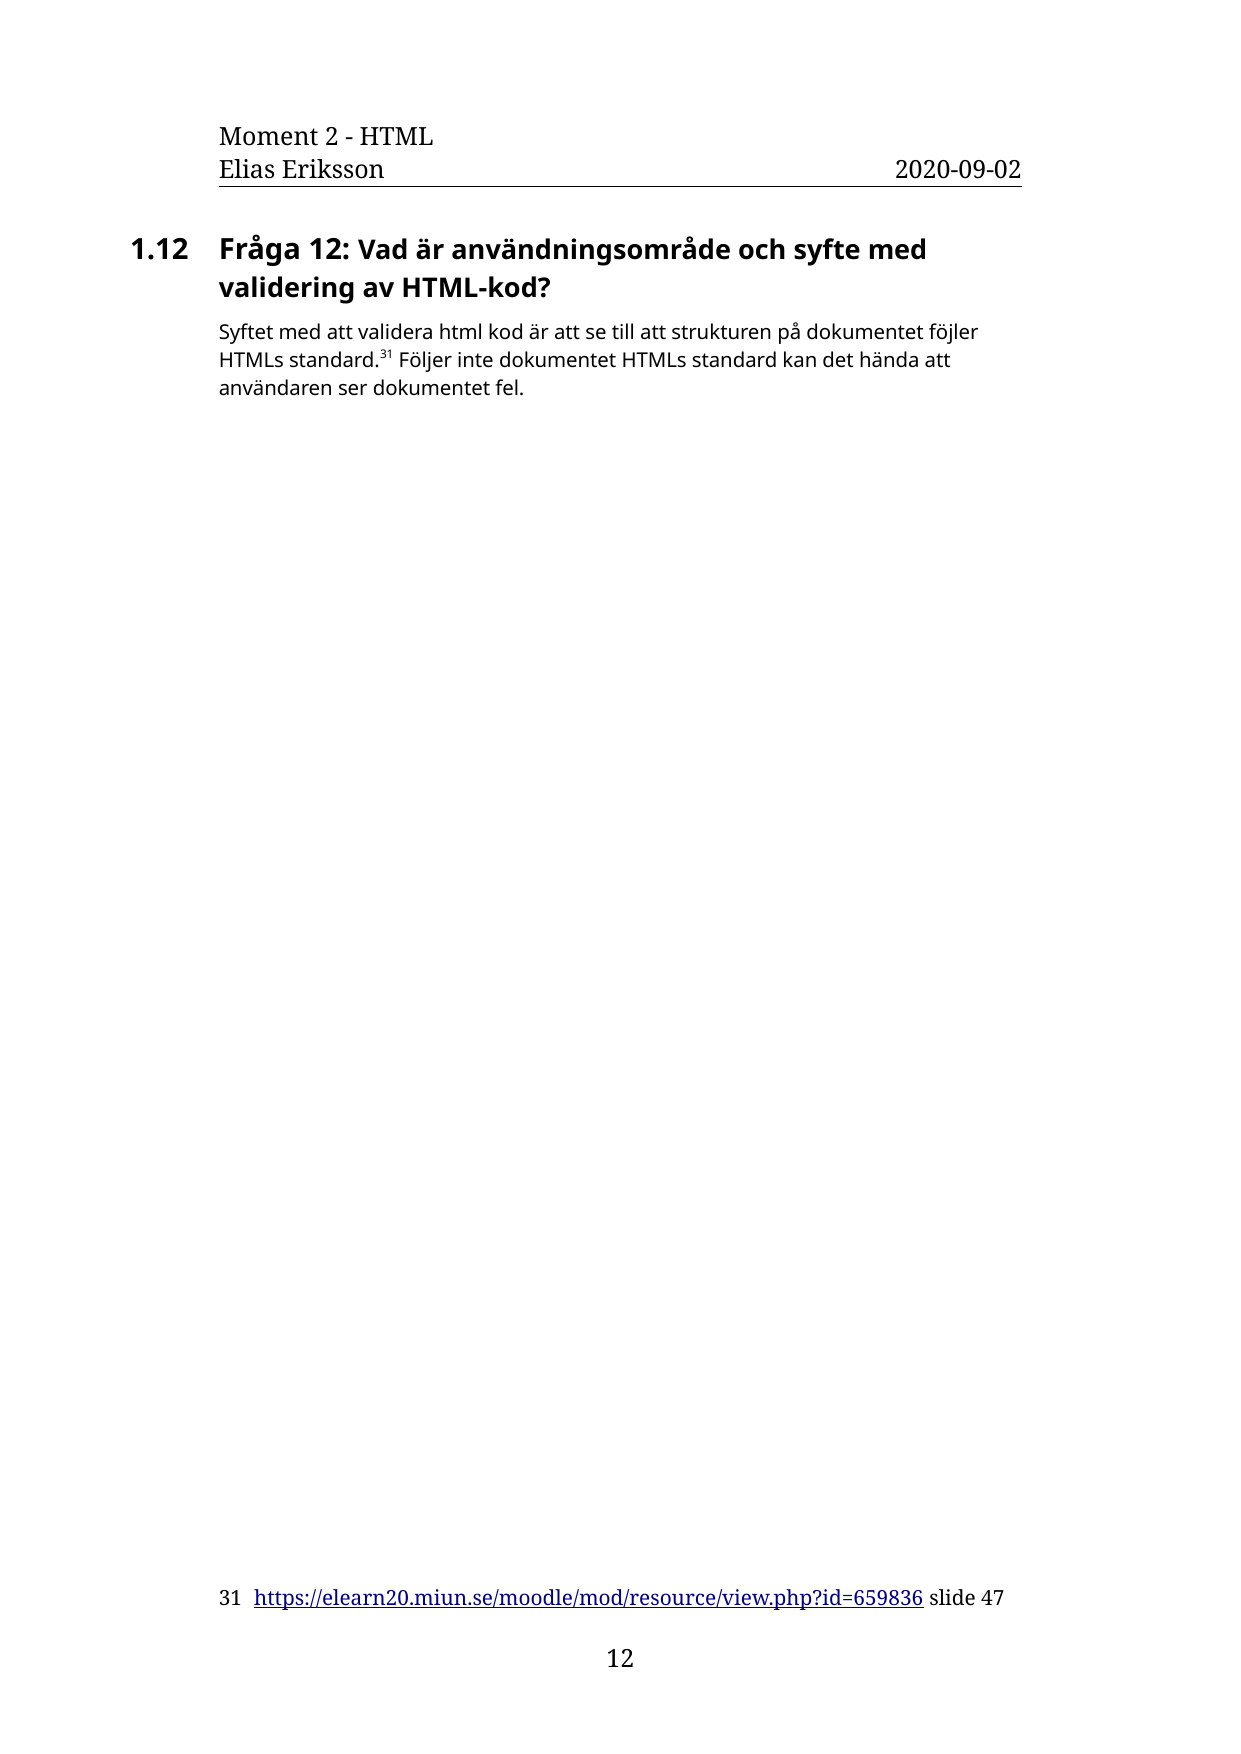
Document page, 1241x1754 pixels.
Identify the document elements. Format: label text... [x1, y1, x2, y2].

subtitle Fråga 12: Vad är användningsområde och syfte med validering av HTML-kod? [130, 228, 1022, 305]
text Syftet med att validera html kod är att se till att strukturen på dokumentet föjler HTMLs standard. Följer inte dokumentet HTMLs standard kan det hända att användaren ser dokumentet fel. [218, 318, 1022, 401]
text https://elearn20.miun.se/moodle/mod/resource/view.php?id=659836 slide 47 [218, 1583, 1022, 1611]
